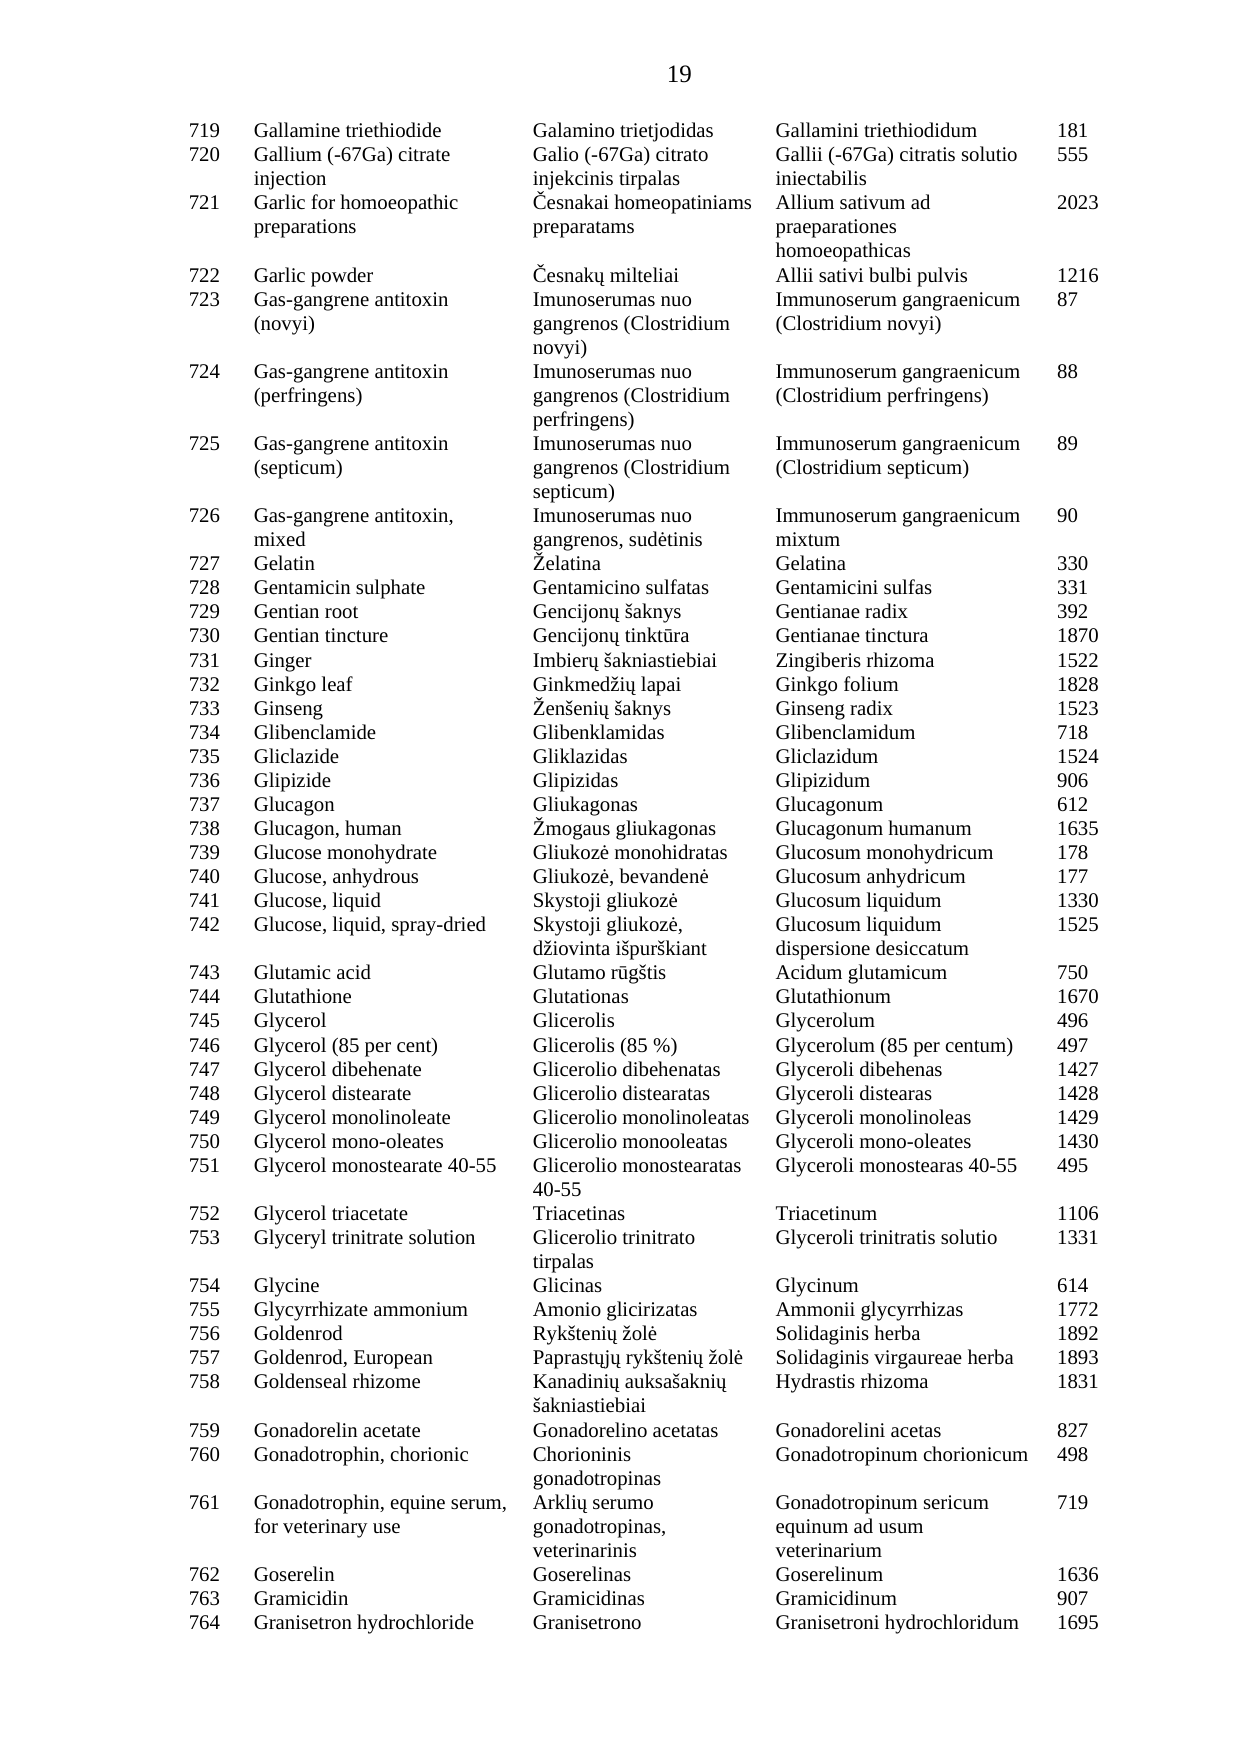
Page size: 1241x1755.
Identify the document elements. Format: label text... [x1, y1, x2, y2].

table_cell 1893 [1046, 1345, 1181, 1369]
table_cell Ginseng radix [764, 696, 1046, 720]
table_cell Glutathione [242, 984, 521, 1008]
table_cell 496 [1046, 1009, 1181, 1032]
table_cell 740 [177, 864, 242, 888]
table_cell Chorioninis gonadotropinas [521, 1442, 764, 1490]
table_cell Galamino trietjodidas [521, 118, 764, 142]
table_cell Gramicidin [242, 1586, 521, 1610]
table_cell 331 [1046, 575, 1181, 599]
table_cell Glucosum liquidum [764, 888, 1046, 912]
table_cell Skystoji gliukozė, džiovinta išpurškiant [521, 912, 764, 960]
table_cell Goserelinum [764, 1562, 1046, 1586]
table_cell 741 [177, 888, 242, 912]
table_cell Gentamicino sulfatas [521, 575, 764, 599]
table_cell Glycerol monostearate 40-55 [242, 1153, 521, 1201]
table_cell 720 [177, 142, 242, 190]
table_cell Immunoserum gangraenicum (Clostridium septicum) [764, 431, 1046, 503]
table_cell 1831 [1046, 1369, 1181, 1417]
table_cell Gonadorelin acetate [242, 1418, 521, 1442]
table_cell 738 [177, 816, 242, 840]
table_cell 907 [1046, 1586, 1181, 1610]
table_cell 1524 [1046, 744, 1181, 768]
table_cell Triacetinum [764, 1201, 1046, 1225]
table_cell 614 [1046, 1273, 1181, 1297]
table_cell 739 [177, 840, 242, 864]
table_cell Glibenclamide [242, 720, 521, 744]
table_cell 612 [1046, 792, 1181, 816]
table_cell Allium sativum ad praeparationes homoeopathicas [764, 190, 1046, 262]
table_cell 752 [177, 1201, 242, 1225]
table_cell Glycerol triacetate [242, 1201, 521, 1225]
table_cell Immunoserum gangraenicum mixtum [764, 503, 1046, 551]
table_cell Glucosum monohydricum [764, 840, 1046, 864]
table_cell Immunoserum gangraenicum (Clostridium perfringens) [764, 359, 1046, 431]
table_cell Glutamo rūgštis [521, 960, 764, 984]
table_cell 727 [177, 551, 242, 575]
table_cell Gonadotrophin, equine serum, for veterinary use [242, 1490, 521, 1562]
table_cell Ginger [242, 648, 521, 672]
table_cell 742 [177, 912, 242, 960]
table_cell Glycerol mono-oleates [242, 1129, 521, 1153]
table_cell 1670 [1046, 984, 1181, 1008]
table_cell Glucosum anhydricum [764, 864, 1046, 888]
table_cell Glyceroli dibehenas [764, 1057, 1046, 1081]
table_cell Ženšenių šaknys [521, 696, 764, 720]
table_cell 723 [177, 287, 242, 359]
table_cell Granisetron hydrochloride [242, 1610, 521, 1634]
table_cell Glicerolio monooleatas [521, 1129, 764, 1153]
table_cell Granisetrono [521, 1610, 764, 1634]
table_cell Glibenklamidas [521, 720, 764, 744]
table_cell 760 [177, 1442, 242, 1490]
table_cell 725 [177, 431, 242, 503]
table_cell Glyceroli monolinoleas [764, 1105, 1046, 1129]
table_cell 1330 [1046, 888, 1181, 912]
table_cell 1695 [1046, 1610, 1181, 1634]
table_cell Gliclazide [242, 744, 521, 768]
table_cell 1331 [1046, 1225, 1181, 1273]
table_cell 733 [177, 696, 242, 720]
table_cell 759 [177, 1418, 242, 1442]
table_cell Glicerolio monolinoleatas [521, 1105, 764, 1129]
table_cell 758 [177, 1369, 242, 1417]
table_cell Gelatina [764, 551, 1046, 575]
table_cell Goldenrod [242, 1321, 521, 1345]
table_cell 731 [177, 648, 242, 672]
table_cell 729 [177, 599, 242, 623]
table_cell 756 [177, 1321, 242, 1345]
table_cell 726 [177, 503, 242, 551]
table_cell Imunoserumas nuo gangrenos (Clostridium novyi) [521, 287, 764, 359]
table_cell Triacetinas [521, 1201, 764, 1225]
table_cell 906 [1046, 768, 1181, 792]
table_cell Gliklazidas [521, 744, 764, 768]
table_cell 761 [177, 1490, 242, 1562]
table_cell Gas-gangrene antitoxin (novyi) [242, 287, 521, 359]
table_cell 495 [1046, 1153, 1181, 1201]
table_cell Paprastųjų rykštenių žolė [521, 1345, 764, 1369]
table_cell Kanadinių auksašaknių šakniastiebiai [521, 1369, 764, 1417]
table_cell 178 [1046, 840, 1181, 864]
table_cell Glyceroli distearas [764, 1081, 1046, 1105]
table_cell Gentianae radix [764, 599, 1046, 623]
table_cell 181 [1046, 118, 1181, 142]
table_cell Glycerolum [764, 1009, 1046, 1032]
table_cell Ginkgo folium [764, 672, 1046, 696]
table_cell 730 [177, 624, 242, 647]
table_cell 87 [1046, 287, 1181, 359]
table_cell 736 [177, 768, 242, 792]
table_cell Immunoserum gangraenicum (Clostridium novyi) [764, 287, 1046, 359]
table_cell 719 [177, 118, 242, 142]
table_cell Solidaginis herba [764, 1321, 1046, 1345]
table_cell 1870 [1046, 624, 1181, 647]
table_cell Zingiberis rhizoma [764, 648, 1046, 672]
table_cell 1429 [1046, 1105, 1181, 1129]
table_cell 750 [177, 1129, 242, 1153]
table_cell Gliukozė, bevandenė [521, 864, 764, 888]
table_cell Glutamic acid [242, 960, 521, 984]
table_cell 497 [1046, 1033, 1181, 1057]
table_cell Garlic for homoeopathic preparations [242, 190, 521, 262]
table_cell 1892 [1046, 1321, 1181, 1345]
table_cell Gallium (-67Ga) citrate injection [242, 142, 521, 190]
table_cell Skystoji gliukozė [521, 888, 764, 912]
table_cell 1635 [1046, 816, 1181, 840]
table_cell Glibenclamidum [764, 720, 1046, 744]
table_cell Česnakų milteliai [521, 263, 764, 287]
table_cell Gliukozė monohidratas [521, 840, 764, 864]
table_cell 751 [177, 1153, 242, 1201]
table_cell Goldenrod, European [242, 1345, 521, 1369]
table_cell Allii sativi bulbi pulvis [764, 263, 1046, 287]
table_cell Gentamicin sulphate [242, 575, 521, 599]
table_cell Glutationas [521, 984, 764, 1008]
table_cell Glyceroli monostearas 40-55 [764, 1153, 1046, 1201]
table_cell Goserelinas [521, 1562, 764, 1586]
table_cell Glycerol distearate [242, 1081, 521, 1105]
table_cell Gencijonų šaknys [521, 599, 764, 623]
table_cell Glycerolum (85 per centum) [764, 1033, 1046, 1057]
table_cell Gliclazidum [764, 744, 1046, 768]
table_cell 719 [1046, 1490, 1181, 1562]
table_cell Ammonii glycyrrhizas [764, 1297, 1046, 1321]
table_cell Glicinas [521, 1273, 764, 1297]
table_cell Garlic powder [242, 263, 521, 287]
table_cell 732 [177, 672, 242, 696]
table_cell 498 [1046, 1442, 1181, 1490]
table_cell 764 [177, 1610, 242, 1634]
table_cell Amonio glicirizatas [521, 1297, 764, 1321]
table_cell 1106 [1046, 1201, 1181, 1225]
table_cell Glyceroli trinitratis solutio [764, 1225, 1046, 1273]
table_cell Glycerol (85 per cent) [242, 1033, 521, 1057]
table_cell Želatina [521, 551, 764, 575]
table_cell Gentianae tinctura [764, 624, 1046, 647]
table_cell Goldenseal rhizome [242, 1369, 521, 1417]
table_cell Glucose, liquid [242, 888, 521, 912]
table_cell 721 [177, 190, 242, 262]
table_cell Glipizide [242, 768, 521, 792]
table_cell Gonadorelini acetas [764, 1418, 1046, 1442]
table_cell 755 [177, 1297, 242, 1321]
table_cell Imunoserumas nuo gangrenos (Clostridium septicum) [521, 431, 764, 503]
table_cell Glicerolio distearatas [521, 1081, 764, 1105]
table_cell 1428 [1046, 1081, 1181, 1105]
table_cell Ginkgo leaf [242, 672, 521, 696]
table_cell Imunoserumas nuo gangrenos (Clostridium perfringens) [521, 359, 764, 431]
table_cell Glyceryl trinitrate solution [242, 1225, 521, 1273]
table_cell 1427 [1046, 1057, 1181, 1081]
table_cell 763 [177, 1586, 242, 1610]
table_cell 754 [177, 1273, 242, 1297]
table_cell Gentamicini sulfas [764, 575, 1046, 599]
table_cell Glycine [242, 1273, 521, 1297]
table_cell 718 [1046, 720, 1181, 744]
table_cell Gas-gangrene antitoxin, mixed [242, 503, 521, 551]
table_cell 749 [177, 1105, 242, 1129]
table_cell Glucagonum humanum [764, 816, 1046, 840]
table_cell Granisetroni hydrochloridum [764, 1610, 1046, 1634]
table_cell 1430 [1046, 1129, 1181, 1153]
table_cell Glycerol [242, 1009, 521, 1032]
table_cell Imunoserumas nuo gangrenos, sudėtinis [521, 503, 764, 551]
table_cell Glyceroli mono-oleates [764, 1129, 1046, 1153]
table_cell 743 [177, 960, 242, 984]
table_cell Gallamine triethiodide [242, 118, 521, 142]
table_cell Glutathionum [764, 984, 1046, 1008]
table_cell Glucose, liquid, spray-dried [242, 912, 521, 960]
table_cell 1216 [1046, 263, 1181, 287]
table_cell 1525 [1046, 912, 1181, 960]
table_cell Glicerolis (85 %) [521, 1033, 764, 1057]
table_cell 757 [177, 1345, 242, 1369]
table_cell Glipizidas [521, 768, 764, 792]
table_cell Glicerolio monostearatas 40-55 [521, 1153, 764, 1201]
table_cell 746 [177, 1033, 242, 1057]
table_cell Gelatin [242, 551, 521, 575]
table_cell 753 [177, 1225, 242, 1273]
table_cell 88 [1046, 359, 1181, 431]
table_cell Glycinum [764, 1273, 1046, 1297]
table_cell Rykštenių žolė [521, 1321, 764, 1345]
table_cell 750 [1046, 960, 1181, 984]
table_cell 734 [177, 720, 242, 744]
table_cell Acidum glutamicum [764, 960, 1046, 984]
table_cell Glucosum liquidum dispersione desiccatum [764, 912, 1046, 960]
table_cell 2023 [1046, 190, 1181, 262]
table_cell Glucose monohydrate [242, 840, 521, 864]
table_cell Gonadorelino acetatas [521, 1418, 764, 1442]
table_cell Gonadotropinum chorionicum [764, 1442, 1046, 1490]
table_cell 177 [1046, 864, 1181, 888]
table_cell 762 [177, 1562, 242, 1586]
table_cell 1522 [1046, 648, 1181, 672]
table_cell Glycerol monolinoleate [242, 1105, 521, 1129]
table_cell 1523 [1046, 696, 1181, 720]
table_cell Glucose, anhydrous [242, 864, 521, 888]
table_cell Ginkmedžių lapai [521, 672, 764, 696]
table_cell 722 [177, 263, 242, 287]
table_cell Gencijonų tinktūra [521, 624, 764, 647]
table_cell Glycyrrhizate ammonium [242, 1297, 521, 1321]
table_cell 330 [1046, 551, 1181, 575]
table_cell 90 [1046, 503, 1181, 551]
table_cell 724 [177, 359, 242, 431]
table_cell Gallii (-67Ga) citratis solutio iniectabilis [764, 142, 1046, 190]
table_cell Gentian root [242, 599, 521, 623]
table_cell 747 [177, 1057, 242, 1081]
table_cell Gas-gangrene antitoxin (septicum) [242, 431, 521, 503]
table_cell Gonadotropinum sericum equinum ad usum veterinarium [764, 1490, 1046, 1562]
table_cell 89 [1046, 431, 1181, 503]
table_cell 1828 [1046, 672, 1181, 696]
table_cell 555 [1046, 142, 1181, 190]
table_cell 737 [177, 792, 242, 816]
table_cell Glycerol dibehenate [242, 1057, 521, 1081]
table_cell 745 [177, 1009, 242, 1032]
table_cell Česnakai homeopatiniams preparatams [521, 190, 764, 262]
table_cell 392 [1046, 599, 1181, 623]
table_cell Arklių serumo gonadotropinas, veterinarinis [521, 1490, 764, 1562]
table_cell Glicerolio trinitrato tirpalas [521, 1225, 764, 1273]
table_cell 744 [177, 984, 242, 1008]
table_cell Gramicidinas [521, 1586, 764, 1610]
table_cell Imbierų šakniastiebiai [521, 648, 764, 672]
table_cell Gramicidinum [764, 1586, 1046, 1610]
table_cell Ginseng [242, 696, 521, 720]
table_cell 1772 [1046, 1297, 1181, 1321]
table_cell Gentian tincture [242, 624, 521, 647]
table_cell Hydrastis rhizoma [764, 1369, 1046, 1417]
table_cell Gonadotrophin, chorionic [242, 1442, 521, 1490]
table_cell Glicerolis [521, 1009, 764, 1032]
table_cell Gas-gangrene antitoxin (perfringens) [242, 359, 521, 431]
table_cell Glucagon [242, 792, 521, 816]
table_cell Glucagonum [764, 792, 1046, 816]
table_cell 728 [177, 575, 242, 599]
table_cell Glucagon, human [242, 816, 521, 840]
table_cell Glicerolio dibehenatas [521, 1057, 764, 1081]
table_cell 735 [177, 744, 242, 768]
table_cell Goserelin [242, 1562, 521, 1586]
table_cell Solidaginis virgaureae herba [764, 1345, 1046, 1369]
table_cell 748 [177, 1081, 242, 1105]
table_cell Gallamini triethiodidum [764, 118, 1046, 142]
table_cell Galio (-67Ga) citrato injekcinis tirpalas [521, 142, 764, 190]
table_cell 1636 [1046, 1562, 1181, 1586]
table_cell Žmogaus gliukagonas [521, 816, 764, 840]
table_cell Glipizidum [764, 768, 1046, 792]
table_cell 827 [1046, 1418, 1181, 1442]
table_cell Gliukagonas [521, 792, 764, 816]
